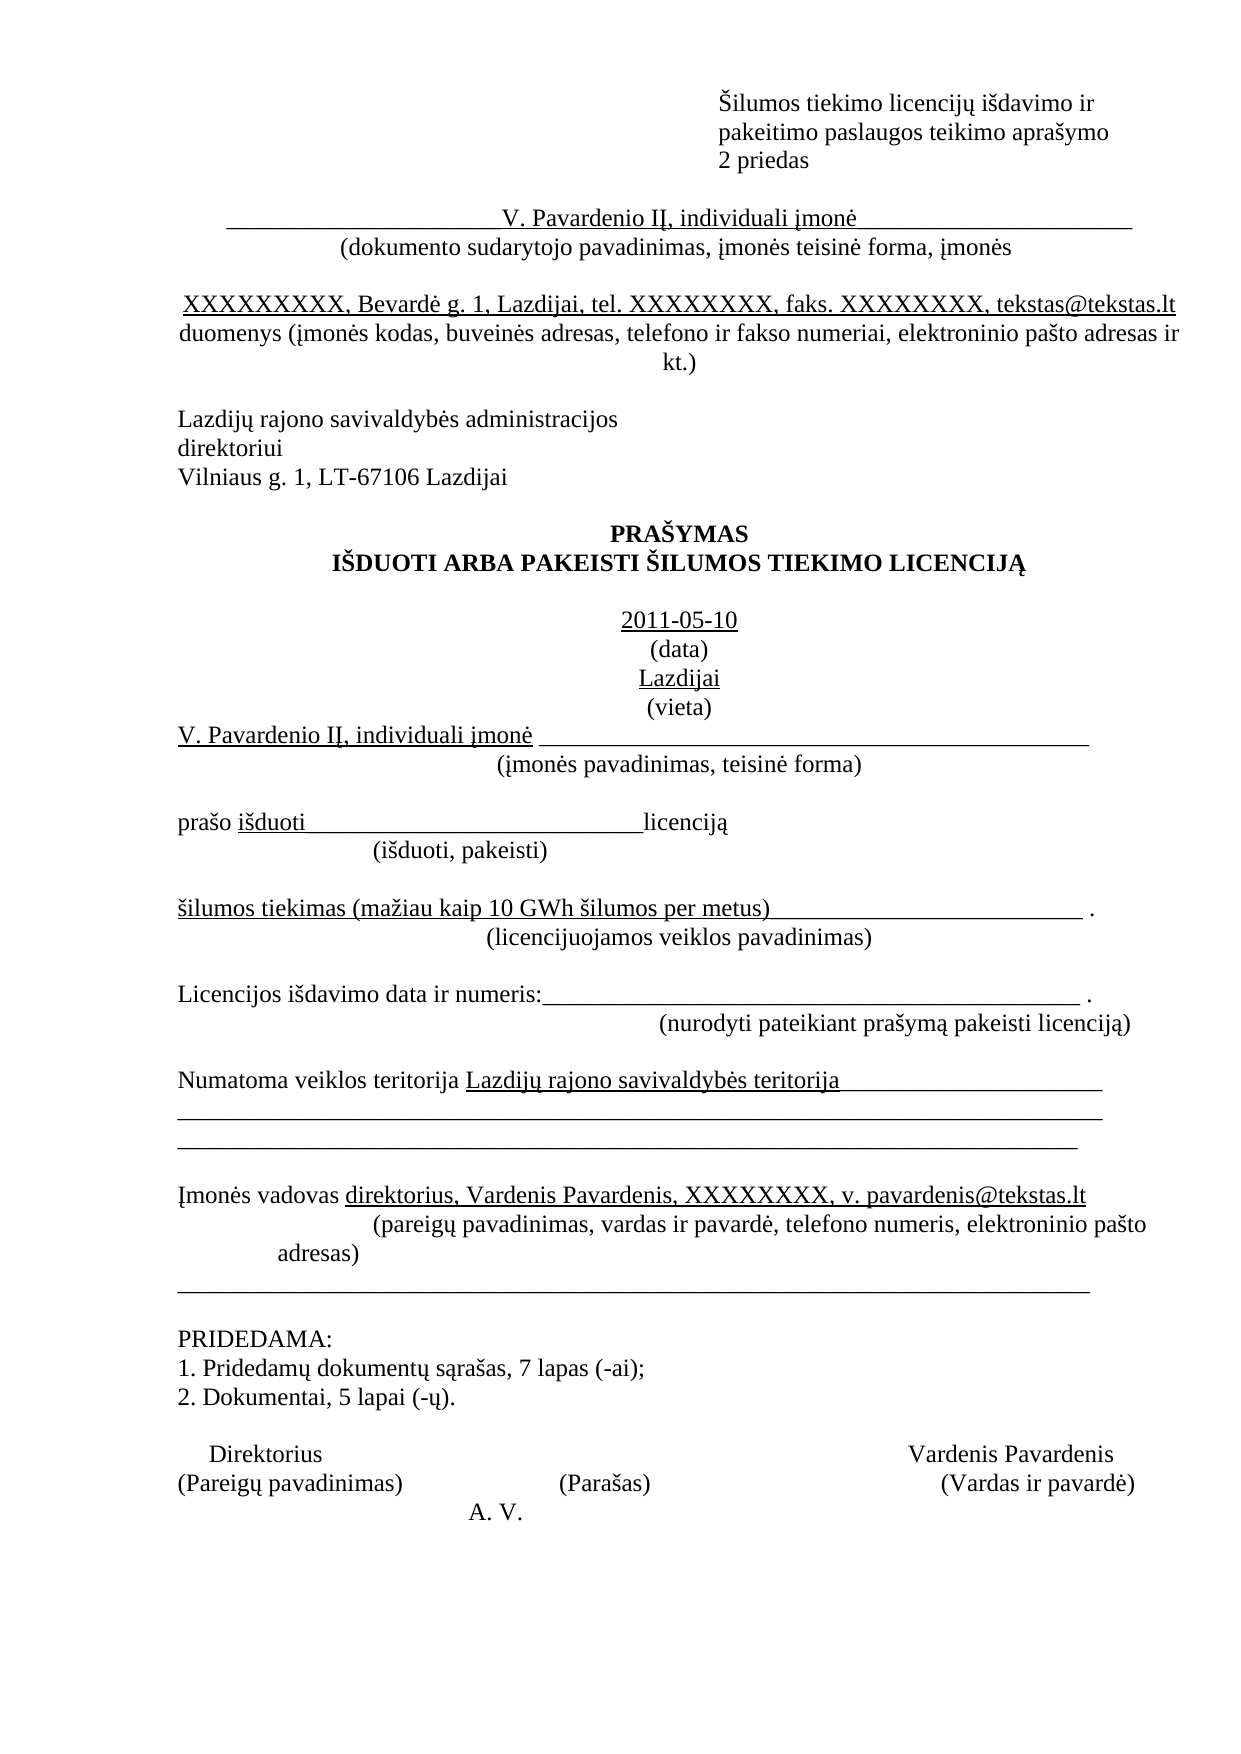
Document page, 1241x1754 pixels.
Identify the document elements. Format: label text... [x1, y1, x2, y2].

text (įmonės pavadinimas, teisinė forma) [177, 749, 1181, 778]
text Direktorius Vardenis Pavardenis [177, 1439, 1181, 1468]
text 2 priedas [718, 145, 1181, 174]
text Lazdijai [177, 663, 1181, 692]
text direktoriui [177, 433, 1181, 462]
text 1. Pridedamų dokumentų sąrašas, 7 lapas (-ai); [177, 1353, 1181, 1382]
text (data) [177, 634, 1181, 663]
text (Pareigų pavadinimas) (Parašas) (Vardas ir pavardė) [177, 1468, 1181, 1497]
text PRAŠYMAS [177, 519, 1181, 548]
text PRIDEDAMA: [177, 1324, 1181, 1353]
text IŠDUOTI ARBA PAKEISTI ŠILUMOS TIEKIMO LICENCIJĄ [177, 548, 1181, 577]
text 2. Dokumentai, 5 lapai (-ų). [177, 1382, 1181, 1410]
text (dokumento sudarytojo pavadinimas, įmonės teisinė forma, įmonės [177, 232, 1181, 260]
text ______________________V. Pavardenio IĮ, individuali įmonė______________________ [177, 203, 1181, 232]
text duomenys (įmonės kodas, buveinės adresas, telefono ir fakso numeriai, elektroninio pašto adresas ir kt.) [177, 318, 1181, 375]
text Licencijos išdavimo data ir numeris:___________________________________________ . [177, 979, 1181, 1008]
text šilumos tiekimas (mažiau kaip 10 GWh šilumos per metus)_________________________ . [177, 893, 1181, 922]
text V. Pavardenio IĮ, individuali įmonė ____________________________________________ [177, 720, 1181, 749]
text 2011-05-10 [177, 605, 1181, 634]
text XXXXXXXXX, Bevardė g. 1, Lazdijai, tel. XXXXXXXX, faks. XXXXXXXX, tekstas@tekstas.lt [177, 289, 1181, 318]
text Vilniaus g. 1, LT-67106 Lazdijai [177, 462, 1181, 490]
text (vieta) [177, 692, 1181, 720]
text (išduoti, pakeisti) [277, 835, 1181, 864]
text _________________________________________________________________________ [177, 1267, 1181, 1295]
text prašo išduoti___________________________licenciją [177, 807, 1181, 835]
text A. V. [277, 1497, 1181, 1525]
text ________________________________________________________________________ [177, 1123, 1181, 1152]
text (pareigų pavadinimas, vardas ir pavardė, telefono numeris, elektroninio pašto adresas) [277, 1209, 1181, 1267]
text (nurodyti pateikiant prašymą pakeisti licenciją) [277, 1008, 1181, 1037]
text Lazdijų rajono savivaldybės administracijos [177, 404, 1181, 433]
text Šilumos tiekimo licencijų išdavimo ir pakeitimo paslaugos teikimo aprašymo [718, 88, 1181, 145]
text Numatoma veiklos teritorija Lazdijų rajono savivaldybės teritorija_____________________ [177, 1065, 1181, 1094]
text Įmonės vadovas direktorius, Vardenis Pavardenis, XXXXXXXX, v. pavardenis@tekstas.lt [177, 1180, 1181, 1209]
text __________________________________________________________________________ [177, 1094, 1181, 1123]
text (licencijuojamos veiklos pavadinimas) [177, 922, 1181, 950]
